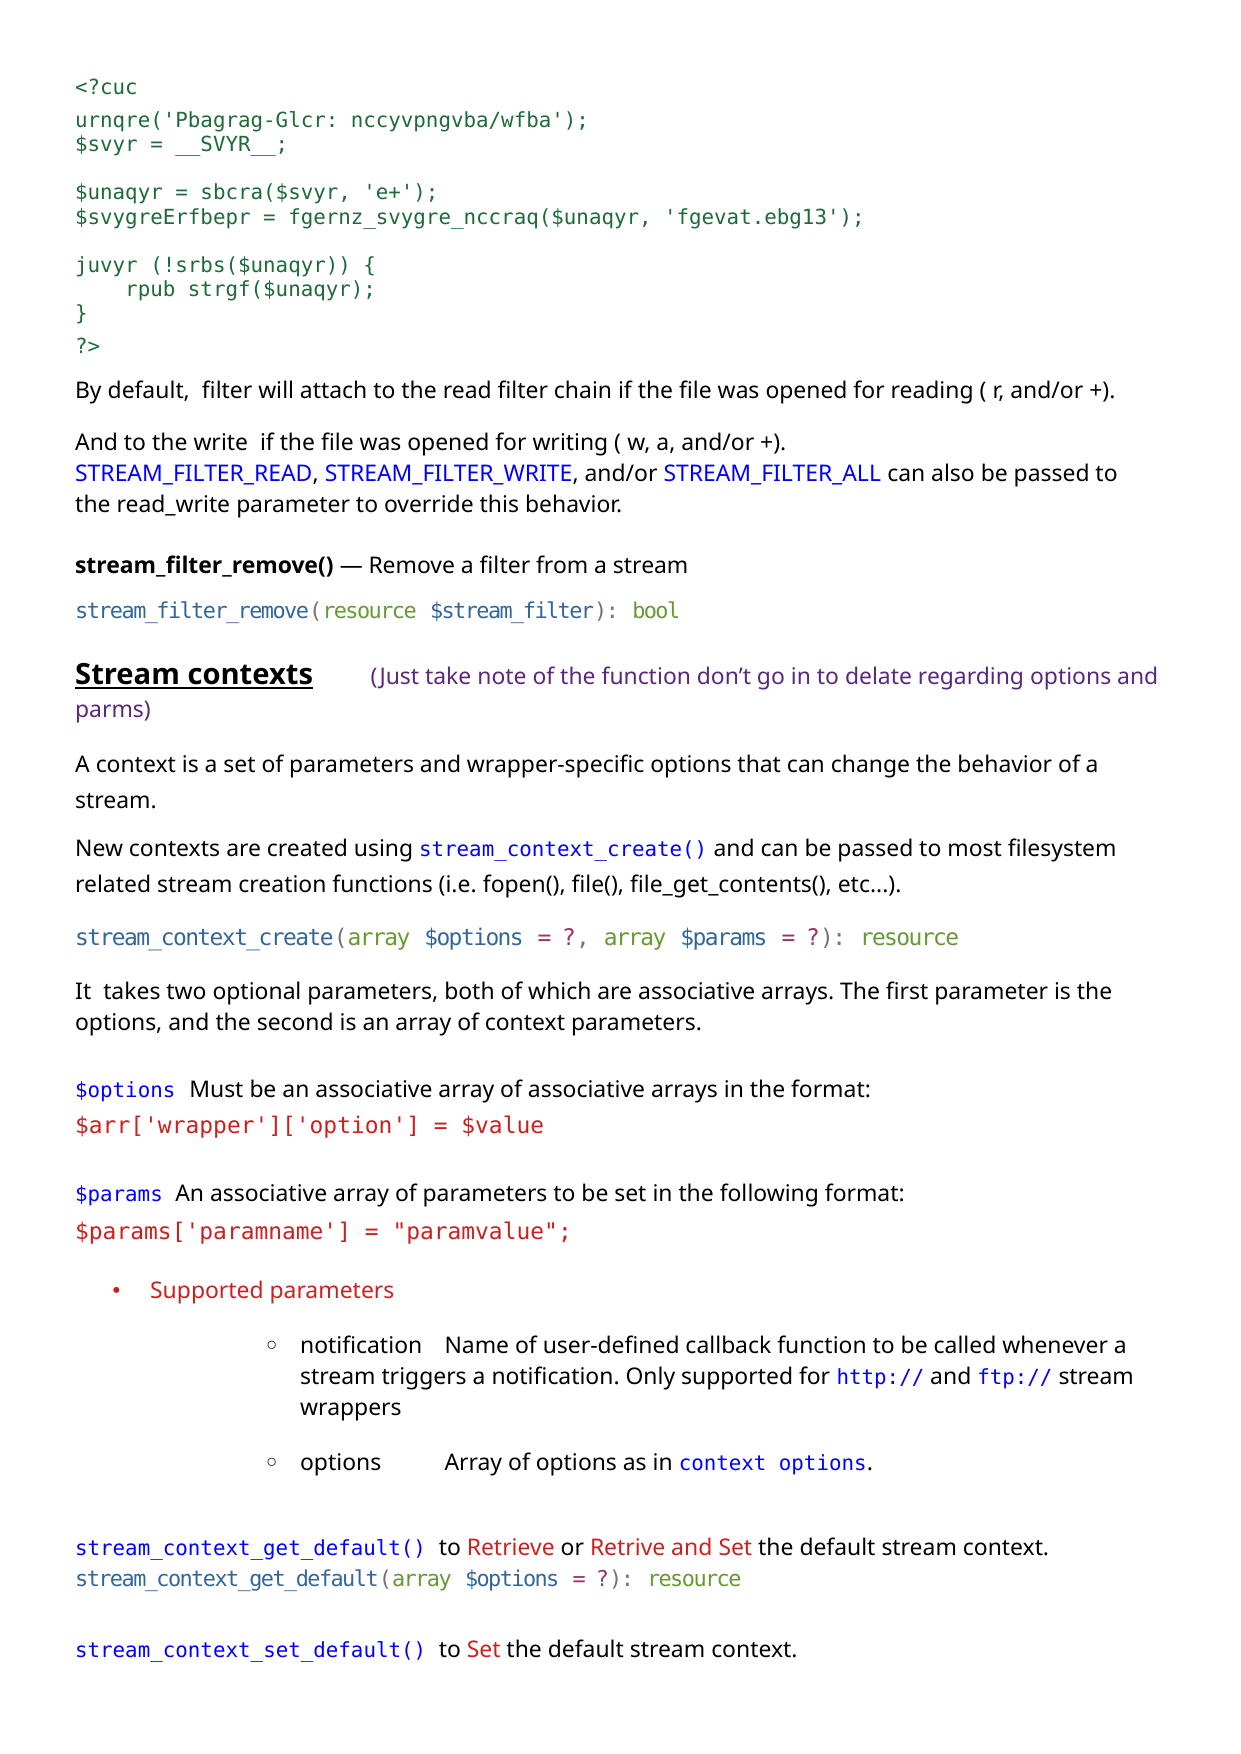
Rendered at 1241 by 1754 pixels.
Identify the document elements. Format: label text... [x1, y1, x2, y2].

text $svyr = __SVYR__; [75, 132, 1166, 157]
text <?cuc [75, 75, 1166, 99]
text $arr['wrapper']['option'] = $value [75, 1110, 1166, 1139]
text stream_context_create(array $options = ?, array $params = ?): resource [75, 921, 1166, 951]
text $params An associative array of parameters to be set in the following format: [75, 1175, 1166, 1209]
text $unaqyr = sbcra($svyr, 'e+'); [75, 180, 1166, 205]
text A context is a set of parameters and wrapper-specific options that can change the behavior of a stream. [75, 748, 1166, 815]
list options Array of options as in context options. [262, 1446, 1166, 1477]
text stream_context_get_default() to Retrieve or Retrive and Set the default stream context. [75, 1531, 1166, 1562]
text stream_context_get_default(array $options = ?): resource [75, 1562, 1166, 1592]
text $svygreErfbepr = fgernz_svygre_nccraq($unaqyr, 'fgevat.ebg13'); [75, 205, 1166, 229]
text stream_context_set_default() to Set the default stream context. [75, 1633, 1166, 1664]
text urnqre('Pbagrag-Glcr: nccyvpngvba/wfba'); [75, 108, 1166, 132]
text stream_filter_remove() — Remove a filter from a stream [75, 549, 1166, 580]
list notification Name of user-defined callback function to be called whenever a stream triggers a notification. Only supported for http:// and ftp:// stream wrappers [262, 1329, 1166, 1423]
text $params['paramname'] = "paramvalue"; [75, 1215, 1166, 1244]
text ?> [75, 334, 1166, 359]
subtitle Stream contexts (Just take note of the function don’t go in to delate regarding options and parms) [75, 653, 1166, 724]
text rpub strgf($unaqyr); [75, 277, 1166, 301]
text $options Must be an associative array of associative arrays in the format: [75, 1072, 1166, 1104]
text stream_filter_remove(resource $stream_filter): bool [75, 598, 1166, 624]
list Supported parameters [112, 1274, 1166, 1305]
text } [75, 301, 1166, 325]
text It takes two optional parameters, both of which are associative arrays. The first parameter is the options, and the second is an array of context parameters. [75, 974, 1166, 1037]
text And to the write if the file was opened for writing ( w, a, and/or +). STREAM_FILTER_READ, STREAM_FILTER_WRITE, and/or STREAM_FILTER_ALL can also be passed to the read_write parameter to override this behavior. [75, 426, 1166, 520]
text New contexts are created using stream_context_create() and can be passed to most filesystem related stream creation functions (i.e. fopen(), file(), file_get_contents(), etc...). [75, 832, 1166, 899]
text By default, filter will attach to the read filter chain if the file was opened for reading ( r, and/or +). [75, 374, 1166, 405]
text juvyr (!srbs($unaqyr)) { [75, 253, 1166, 277]
